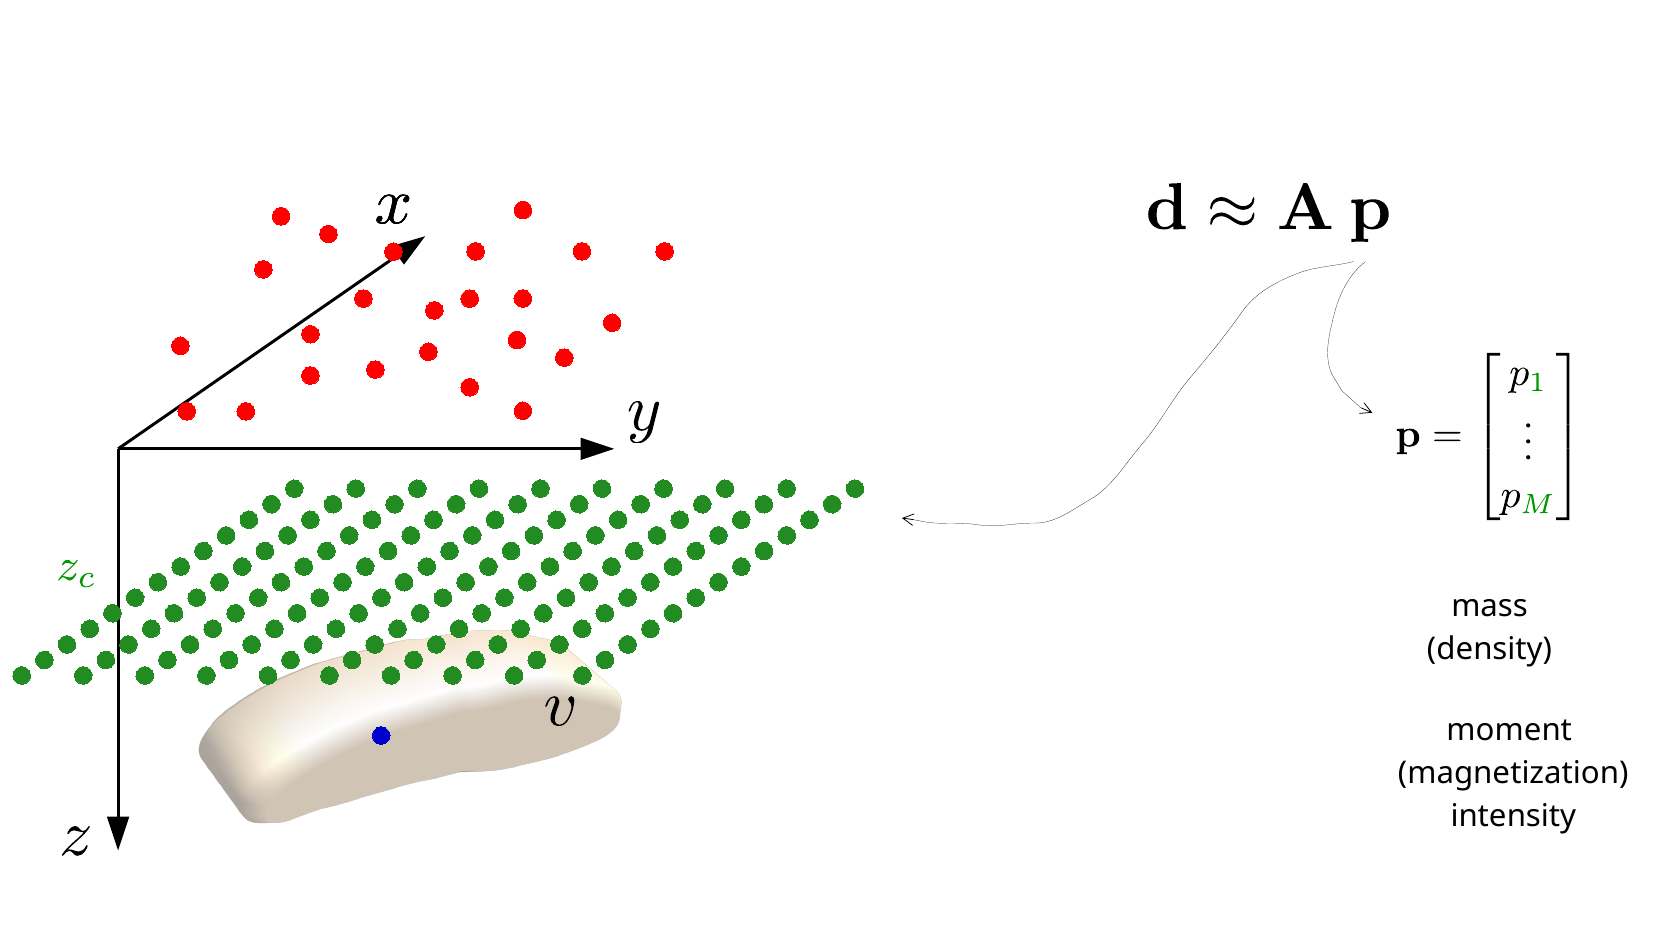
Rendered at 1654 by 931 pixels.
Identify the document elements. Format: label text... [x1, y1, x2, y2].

text_box [382, 666, 400, 685]
text_box [149, 573, 167, 592]
text_box [443, 666, 462, 685]
text_box [278, 526, 297, 545]
text_box [440, 542, 459, 560]
text_box [641, 619, 660, 638]
text_box [466, 242, 485, 261]
text_box [171, 557, 190, 576]
text_box [320, 666, 339, 685]
text_box [408, 479, 427, 498]
text_box [197, 666, 216, 685]
text_box [384, 242, 403, 261]
text_box [447, 495, 466, 514]
text_box [220, 651, 238, 669]
text_box [181, 635, 199, 654]
text_box [236, 402, 255, 421]
text_box [466, 651, 485, 669]
text_box [508, 495, 527, 514]
text_box [265, 619, 284, 638]
text_box [379, 542, 397, 560]
text_box [304, 635, 323, 654]
text_box [460, 289, 479, 308]
text_box [631, 495, 650, 514]
text_box [755, 542, 773, 560]
text_box [514, 401, 532, 420]
text_box [35, 651, 54, 669]
text_box [670, 510, 689, 529]
text_box [846, 479, 864, 498]
text_box [249, 588, 268, 607]
text_box [285, 479, 304, 498]
text_box [317, 542, 336, 560]
text_box [486, 510, 504, 529]
text_box [450, 619, 468, 638]
text_box [625, 542, 644, 560]
text_box [777, 479, 796, 498]
text_box [363, 510, 381, 529]
text_box [595, 604, 614, 623]
text_box [514, 201, 532, 219]
text_box [301, 366, 320, 385]
text_box [327, 619, 345, 638]
text_box [534, 604, 553, 623]
text_box [103, 604, 122, 623]
text_box [479, 557, 498, 576]
text_box [732, 557, 751, 576]
text_box [217, 526, 235, 545]
text_box [693, 495, 712, 514]
picture [59, 826, 93, 856]
text_box [395, 573, 413, 592]
text_box [505, 666, 523, 685]
text_box [547, 510, 566, 529]
text_box [119, 635, 138, 654]
text_box [324, 495, 342, 514]
text_box [254, 260, 273, 279]
text_box [603, 313, 621, 332]
text_box [346, 479, 365, 498]
text_box [272, 573, 290, 592]
text_box [686, 588, 705, 607]
text_box [158, 651, 177, 669]
text_box [319, 225, 338, 243]
text_box [427, 635, 446, 654]
text_box [356, 557, 375, 576]
text_box [210, 573, 229, 592]
text_box [142, 619, 161, 638]
text_box [12, 666, 31, 685]
text_box [686, 542, 705, 560]
text_box [800, 510, 819, 529]
text_box [488, 635, 507, 654]
text_box [648, 526, 666, 545]
text_box [586, 526, 605, 545]
text_box [417, 557, 436, 576]
text_box [259, 666, 277, 685]
text_box [177, 402, 196, 421]
text_box [354, 289, 373, 308]
text_box [579, 573, 598, 592]
text_box [472, 604, 491, 623]
text_box [541, 557, 559, 576]
text_box [281, 651, 300, 669]
text_box [425, 301, 444, 320]
text_box [555, 348, 574, 367]
text_box [74, 666, 93, 685]
text_box [262, 495, 281, 514]
text_box [310, 588, 329, 607]
text_box [388, 619, 407, 638]
text_box [550, 635, 569, 654]
text_box [609, 510, 627, 529]
text_box [272, 207, 290, 226]
text_box [513, 289, 532, 308]
text_box [165, 604, 183, 623]
text_box [495, 588, 514, 607]
text_box [372, 588, 391, 607]
text_box [365, 635, 384, 654]
text_box [340, 526, 359, 545]
text_box [654, 479, 673, 498]
text_box [602, 557, 621, 576]
text_box [203, 619, 222, 638]
text_box [563, 542, 582, 560]
text_box [240, 510, 258, 529]
text_box [641, 573, 660, 592]
text_box [233, 557, 252, 576]
text_box [570, 495, 589, 514]
text_box [242, 635, 261, 654]
text_box [527, 651, 546, 669]
text_box [502, 542, 520, 560]
text_box [557, 588, 575, 607]
text_box [343, 651, 361, 669]
text_box [596, 651, 614, 669]
text_box [664, 557, 682, 576]
text_box [460, 378, 479, 397]
text_box [732, 510, 751, 529]
text_box [80, 619, 99, 638]
text_box [755, 495, 773, 514]
text_box [187, 588, 206, 607]
text_box [171, 336, 190, 355]
text_box [531, 479, 550, 498]
text_box moment (magnetization) intensity [1383, 699, 1654, 825]
text_box [618, 588, 637, 607]
text_box [664, 604, 682, 623]
text_box [411, 604, 430, 623]
text_box [709, 526, 728, 545]
text_box [511, 619, 530, 638]
text_box [366, 360, 385, 379]
text_box [823, 495, 842, 514]
text_box [573, 242, 591, 261]
text_box [573, 619, 592, 638]
picture [374, 194, 413, 224]
picture [1393, 351, 1584, 522]
text_box [404, 651, 423, 669]
text_box [618, 635, 637, 654]
text_box [434, 588, 452, 607]
picture [626, 401, 662, 443]
text_box mass (density) [1412, 575, 1625, 671]
text_box [518, 573, 537, 592]
text_box [573, 666, 592, 685]
text_box [372, 726, 391, 745]
text_box [226, 604, 245, 623]
picture [56, 560, 95, 588]
text_box [508, 331, 526, 349]
text_box [135, 666, 154, 685]
text_box [470, 479, 488, 498]
text_box [301, 510, 320, 529]
picture [543, 696, 578, 726]
text_box [58, 635, 76, 654]
text_box [716, 479, 734, 498]
text_box [385, 495, 404, 514]
text_box [456, 573, 475, 592]
text_box [256, 542, 274, 560]
text_box [593, 479, 611, 498]
text_box [463, 526, 482, 545]
text_box [126, 588, 145, 607]
text_box [424, 510, 443, 529]
text_box [288, 604, 306, 623]
text_box [294, 557, 313, 576]
text_box [777, 526, 796, 545]
text_box [655, 242, 674, 261]
text_box [419, 342, 438, 361]
text_box [349, 604, 368, 623]
text_box [333, 573, 352, 592]
text_box [401, 526, 420, 545]
picture [1145, 183, 1392, 242]
text_box [194, 542, 213, 560]
text_box [709, 573, 728, 592]
text_box [525, 526, 543, 545]
text_box [97, 651, 115, 669]
text_box [301, 325, 320, 344]
